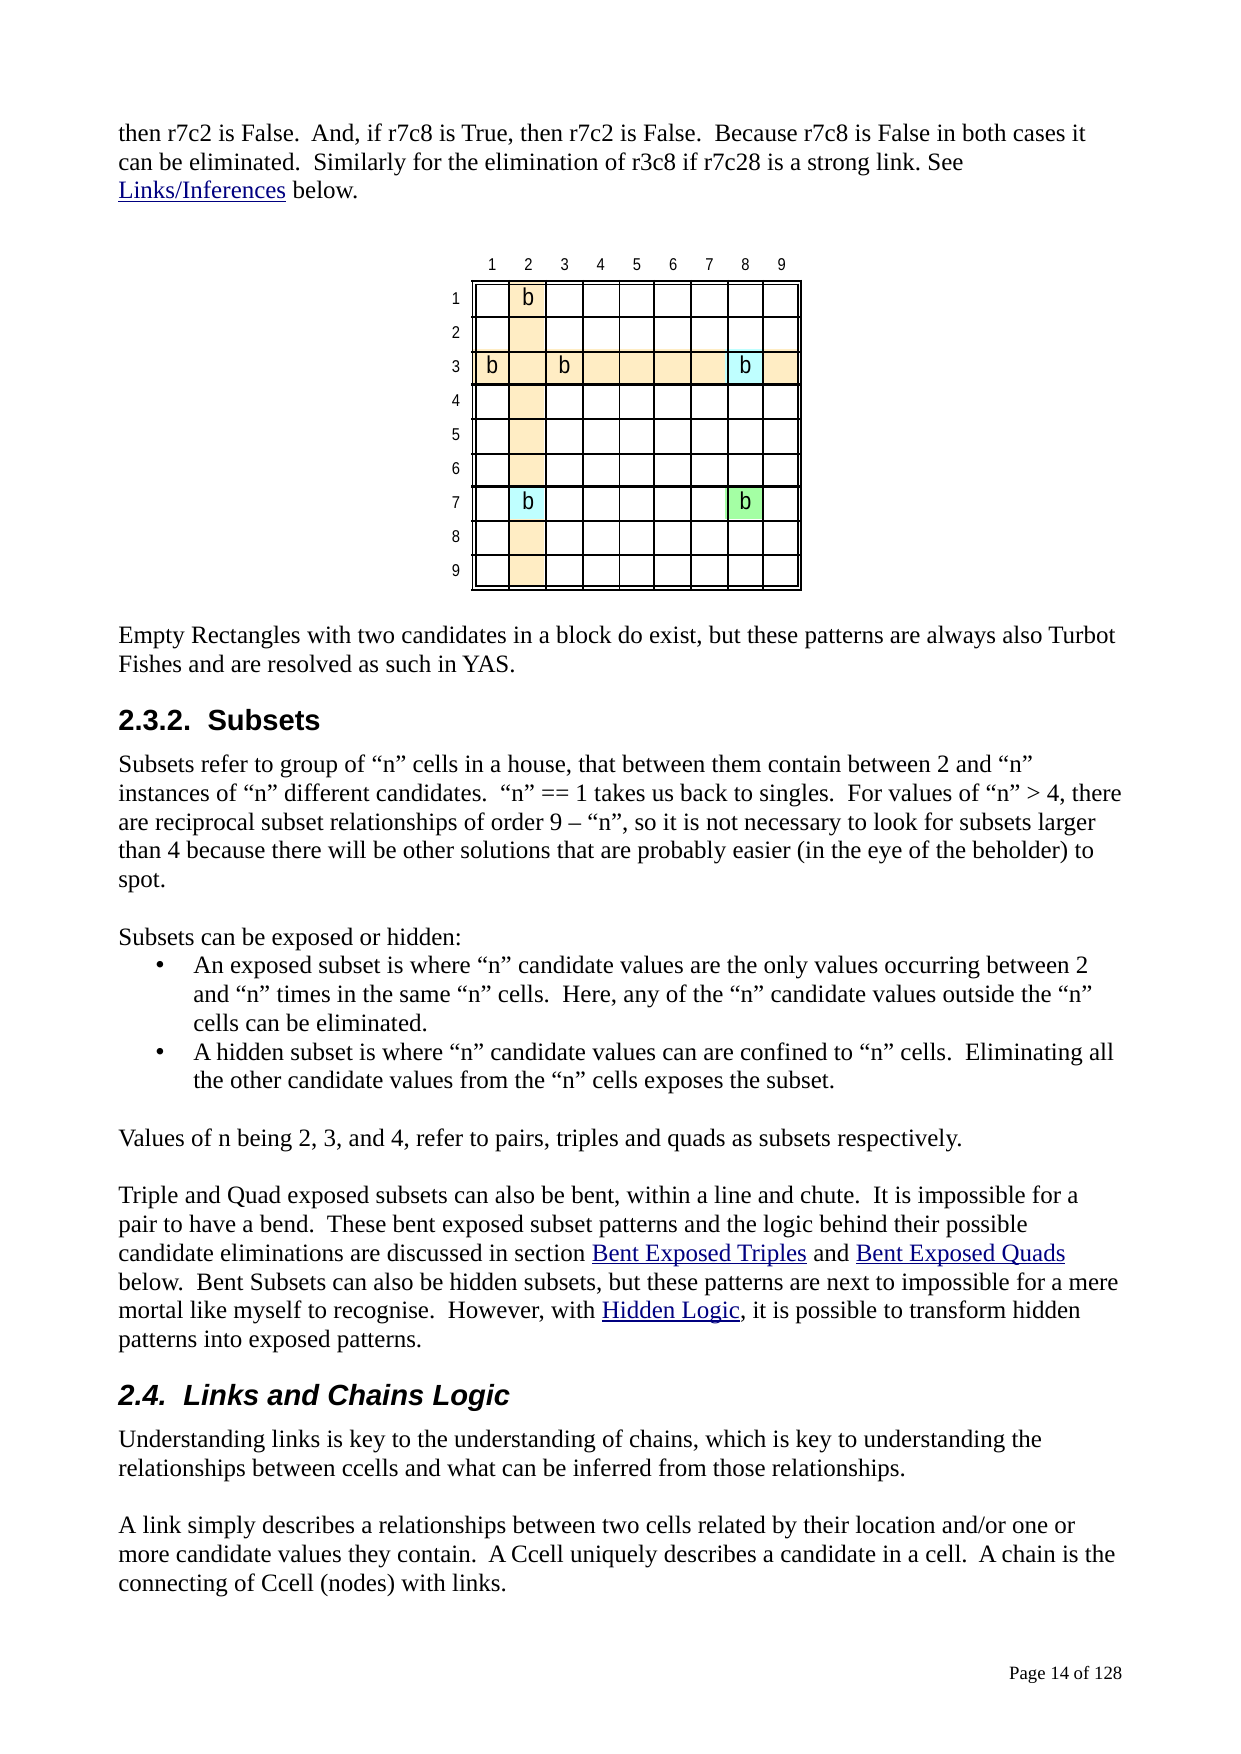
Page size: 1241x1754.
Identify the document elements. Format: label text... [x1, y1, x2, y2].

list A hidden subset is where “n” candidate values can are confined to “n” cells. Eliminating all the other candidate values from the “n” cells exposes the subset. [156, 1037, 1122, 1094]
subtitle Links and Chains Logic [118, 1378, 1122, 1411]
subtitle Subsets [118, 703, 1122, 737]
text Subsets refer to group of “n” cells in a house, that between them contain between 2 and “n” instances of “n” different candidates. “n” == 1 takes us back to singles. For values of “n” > 4, there are reciprocal subset relationships of order 9 – “n”, so it is not necessary to look for subsets larger than 4 because there will be other solutions that are probably easier (in the eye of the beholder) to spot. [118, 749, 1122, 893]
text Understanding links is key to the understanding of chains, which is key to understanding the relationships between ccells and what can be inferred from those relationships. [118, 1424, 1122, 1481]
text Subsets can be exposed or hidden: [118, 922, 1122, 950]
text Empty Rectangles with two candidates in a block do exist, but these patterns are always also Turbot Fishes and are resolved as such in YAS. [118, 621, 1122, 678]
text Values of n being 2, 3, and 4, refer to pairs, triples and quads as subsets respectively. [118, 1123, 1122, 1152]
list An exposed subset is where “n” candidate values are the only values occurring between 2 and “n” times in the same “n” cells. Here, any of the “n” candidate values outside the “n” cells can be eliminated. [156, 950, 1122, 1037]
text then r7c2 is False. And, if r7c8 is True, then r7c2 is False. Because r7c8 is False in both cases it can be eliminated. Similarly for the elimination of r3c8 if r7c28 is a strong link. See Links/Inferences below. [118, 118, 1122, 204]
text Triple and Quad exposed subsets can also be bent, within a line and chute. It is impossible for a pair to have a bend. These bent exposed subset patterns and the logic behind their possible candidate eliminations are discussed in section Bent Exposed Triples and Bent Exposed Quads below. Bent Subsets can also be hidden subsets, but these patterns are next to impossible for a mere mortal like myself to recognise. However, with Hidden Logic, it is possible to transform hidden patterns into exposed patterns. [118, 1180, 1122, 1353]
text A link simply describes a relationships between two cells related by their location and/or one or more candidate values they contain. A Ccell uniquely describes a candidate in a cell. A chain is the connecting of Ccell (nodes) with links. [118, 1510, 1122, 1596]
